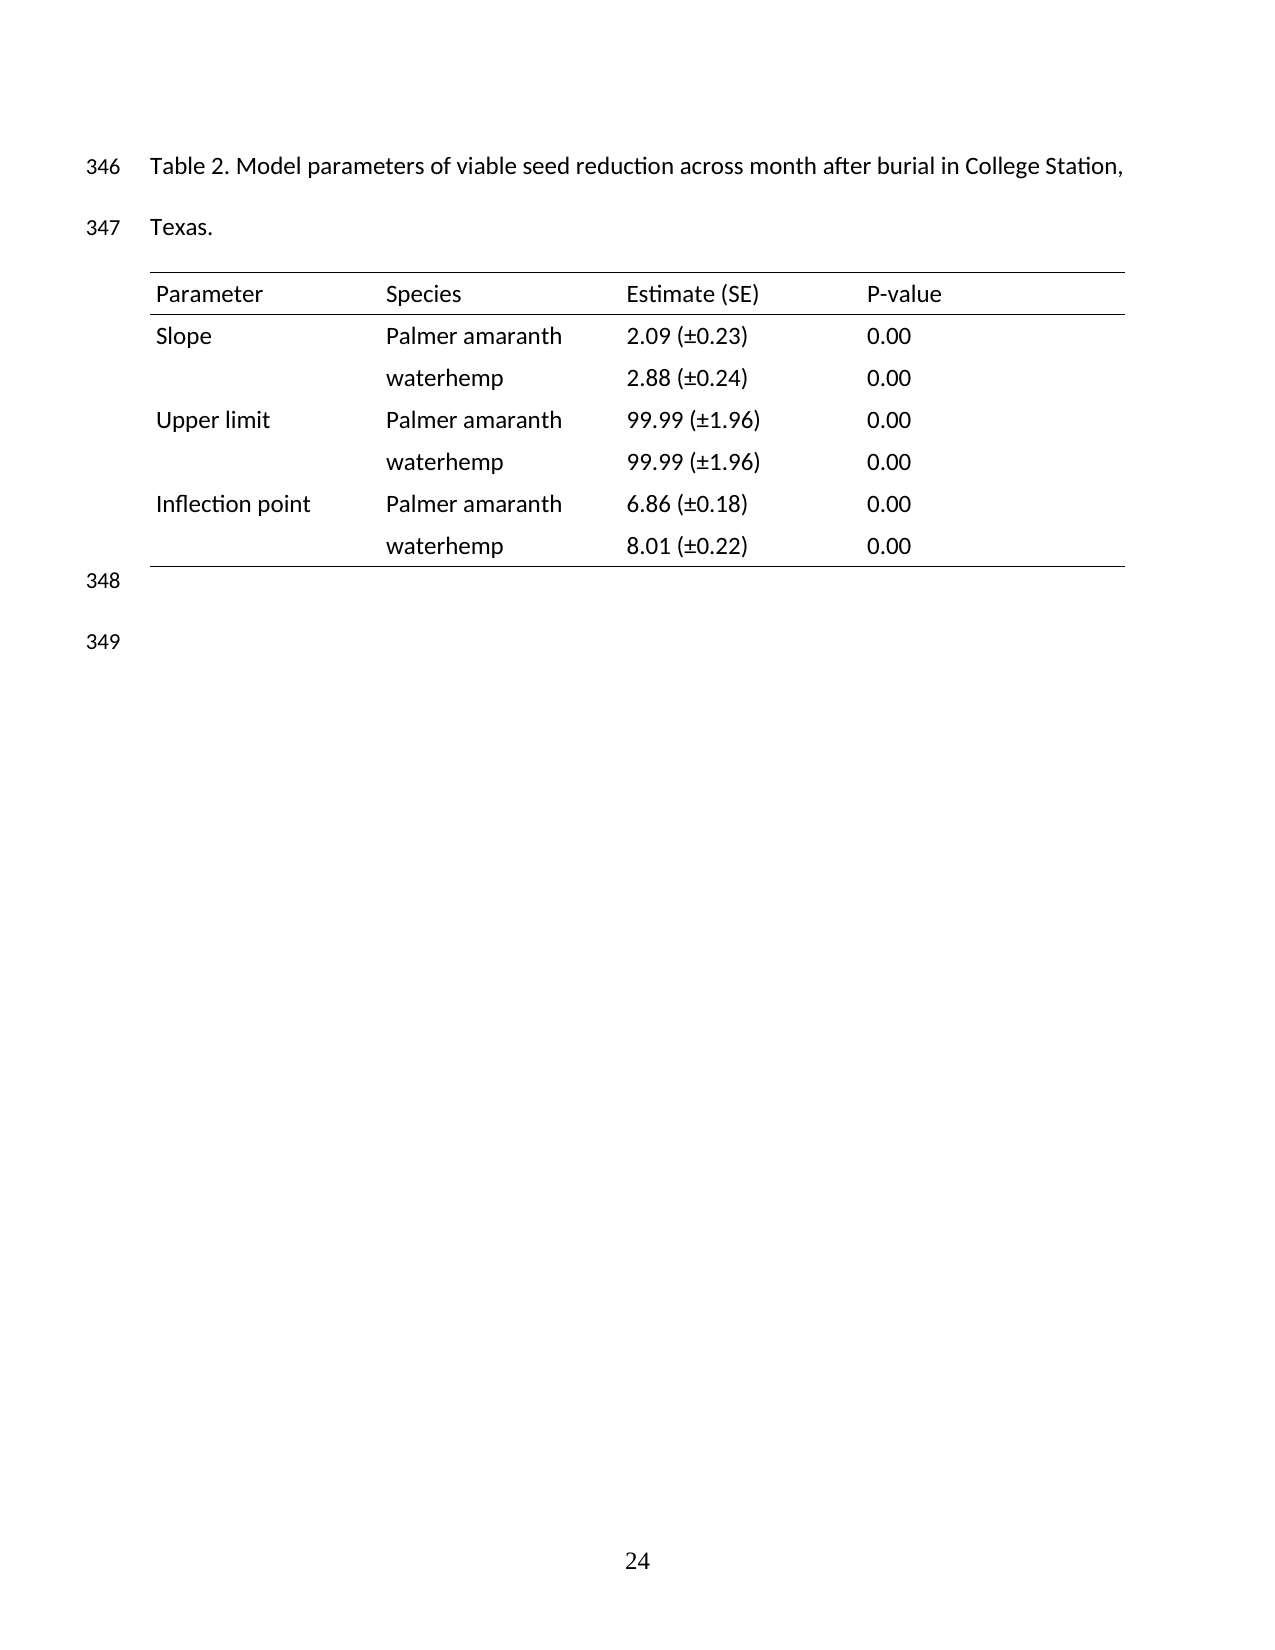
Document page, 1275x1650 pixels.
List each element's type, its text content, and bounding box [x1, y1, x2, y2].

text Table 2. Model parameters of viable seed reduction across month after burial in College Station, Texas. [150, 150, 1125, 242]
table_cell waterhemp [380, 440, 621, 482]
table_cell Palmer amaranth [380, 398, 621, 440]
table_cell 8.01 (±0.22) [621, 524, 861, 566]
table_cell Slope [150, 315, 380, 398]
table_cell 99.99 (±1.96) [621, 440, 861, 482]
table_cell 99.99 (±1.96) [621, 398, 861, 440]
table_cell 6.86 (±0.18) [621, 482, 861, 524]
table_cell 0.00 [861, 398, 1125, 440]
table_cell 0.00 [861, 315, 1125, 356]
table_cell Palmer amaranth [380, 482, 621, 524]
table_cell 2.88 (±0.24) [621, 356, 861, 398]
table_cell 0.00 [861, 482, 1125, 524]
table_cell 0.00 [861, 440, 1125, 482]
table_cell 2.09 (±0.23) [621, 315, 861, 356]
table_cell 0.00 [861, 356, 1125, 398]
table_cell 0.00 [861, 524, 1125, 566]
table_cell Palmer amaranth [380, 315, 621, 356]
table_cell waterhemp [380, 524, 621, 566]
table_cell Inflection point [150, 482, 380, 566]
table_header Parameter [150, 273, 380, 314]
table_header P-value [861, 273, 1125, 314]
table_header Estimate (SE) [621, 273, 861, 314]
table_cell waterhemp [380, 356, 621, 398]
table_header Species [380, 273, 621, 314]
table_cell Upper limit [150, 398, 380, 482]
